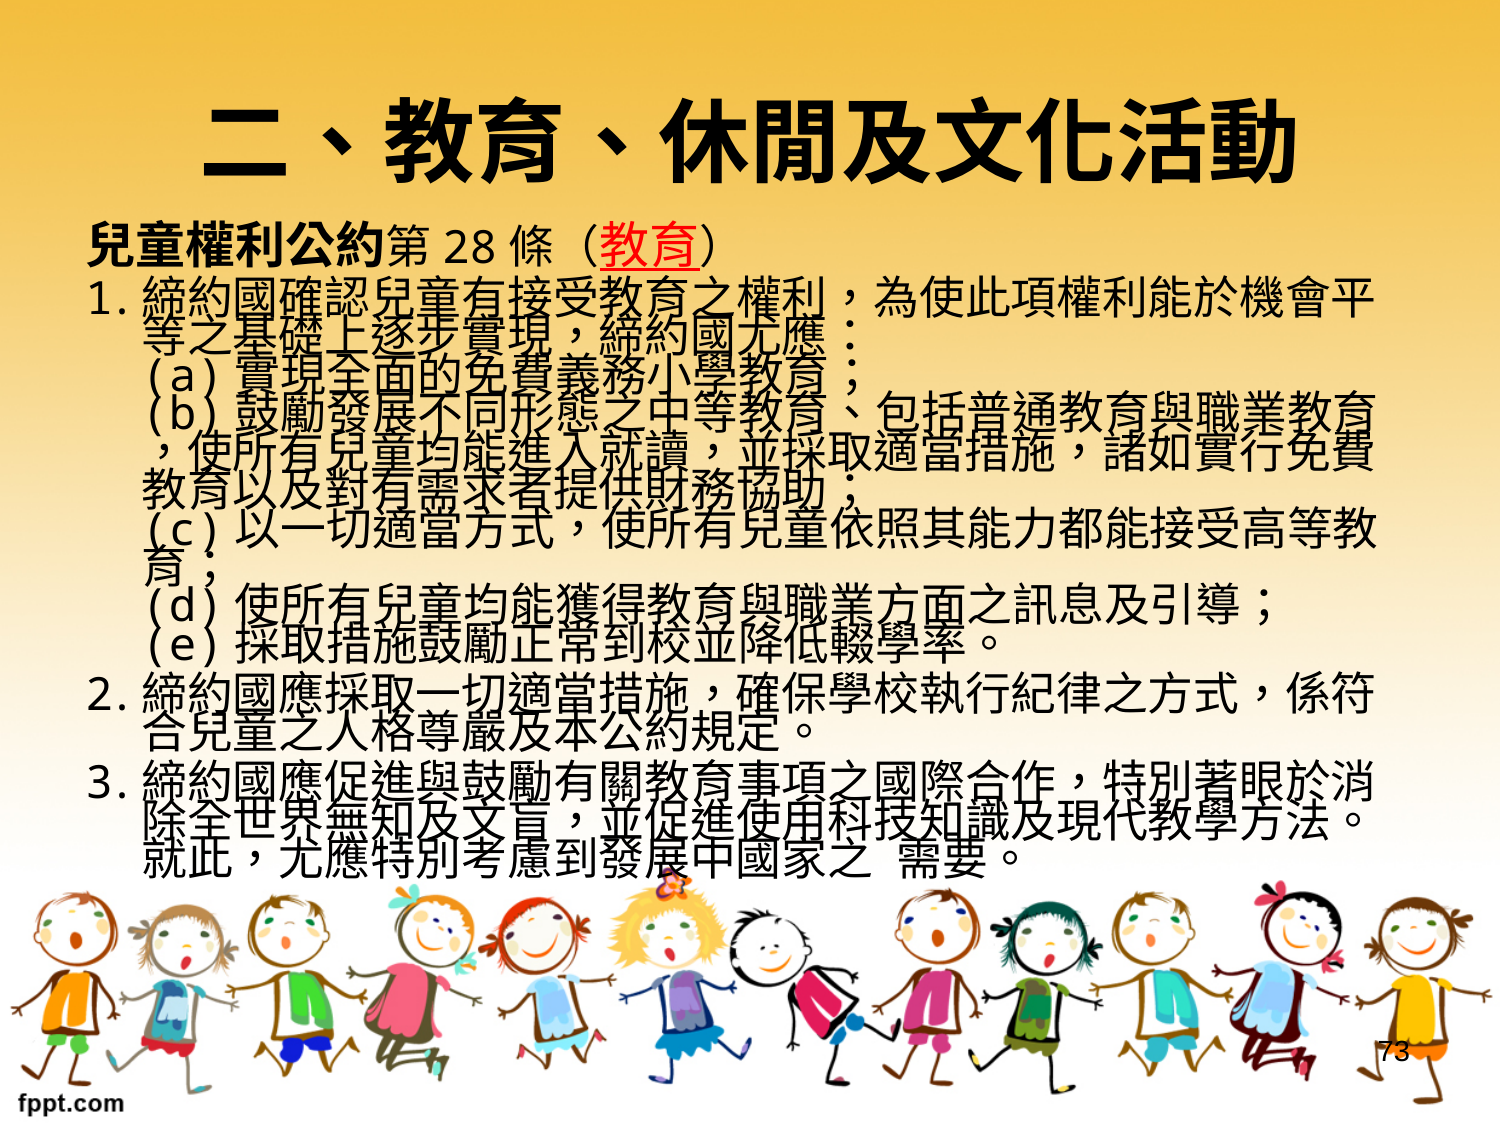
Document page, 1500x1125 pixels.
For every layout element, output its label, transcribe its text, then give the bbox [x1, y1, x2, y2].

text_box [1074, 1024, 1426, 1103]
picture [0, 0, 1500, 1125]
title 二、教育、休閒及文化活動 [75, 45, 1426, 233]
list 兒童權利公約第28條（教育） 締約國確認兒童有接受教育之權利，為使此項權利能於機會平等之基礎上逐步實現，締約國尤應： (a)實現全面的免費義務小學教育； (b)鼓勵發展不同形態之中等教育、包括普通教育與職業教育，使所有兒童均能進入就讀，並採取適當措施，諸如實行免費教育以及對有需求者提供財務協助； (c)以一切適當方式，使所有兒童依照其能力都能接受高等教育； (d)使所有兒童均能獲得教育與職業方面之訊息及引導； (e)採取措施鼓勵正常到校並降低輟學率。 締約國應採取一切適當措施，確保學校執行紀律之方式，係符合兒童之人格尊嚴及本公約規定。 締約國應促進與鼓勵有關教育事項之國際合作，特別著眼於消除全世界無知及文盲，並促進使用科技知識及現代教學方法。就此，尤應特別考慮到發展中國家之 需要。 [70, 222, 1421, 966]
